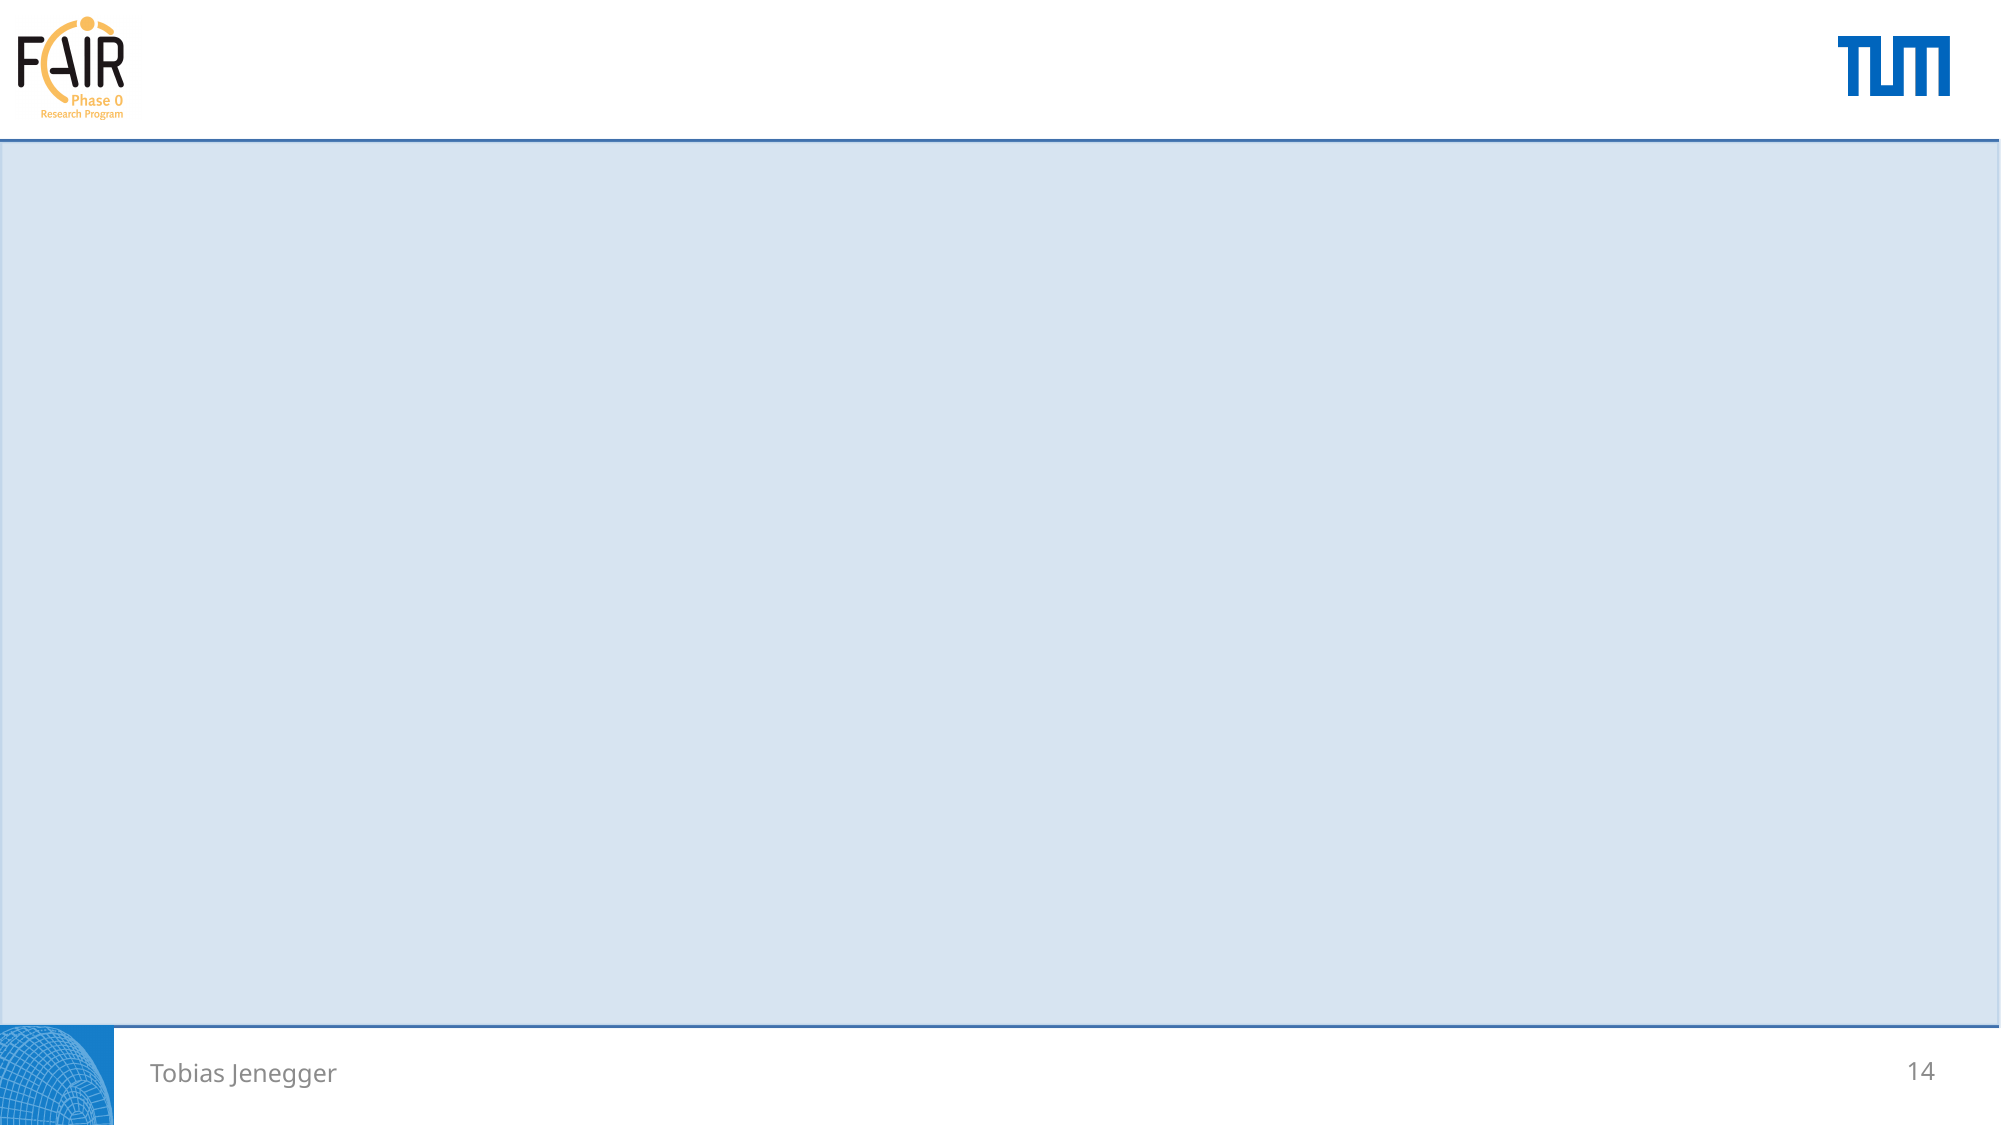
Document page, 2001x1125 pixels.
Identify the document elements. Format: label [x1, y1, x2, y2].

picture [15, 15, 142, 120]
picture [0, 1025, 114, 1125]
picture [1838, 36, 1950, 96]
